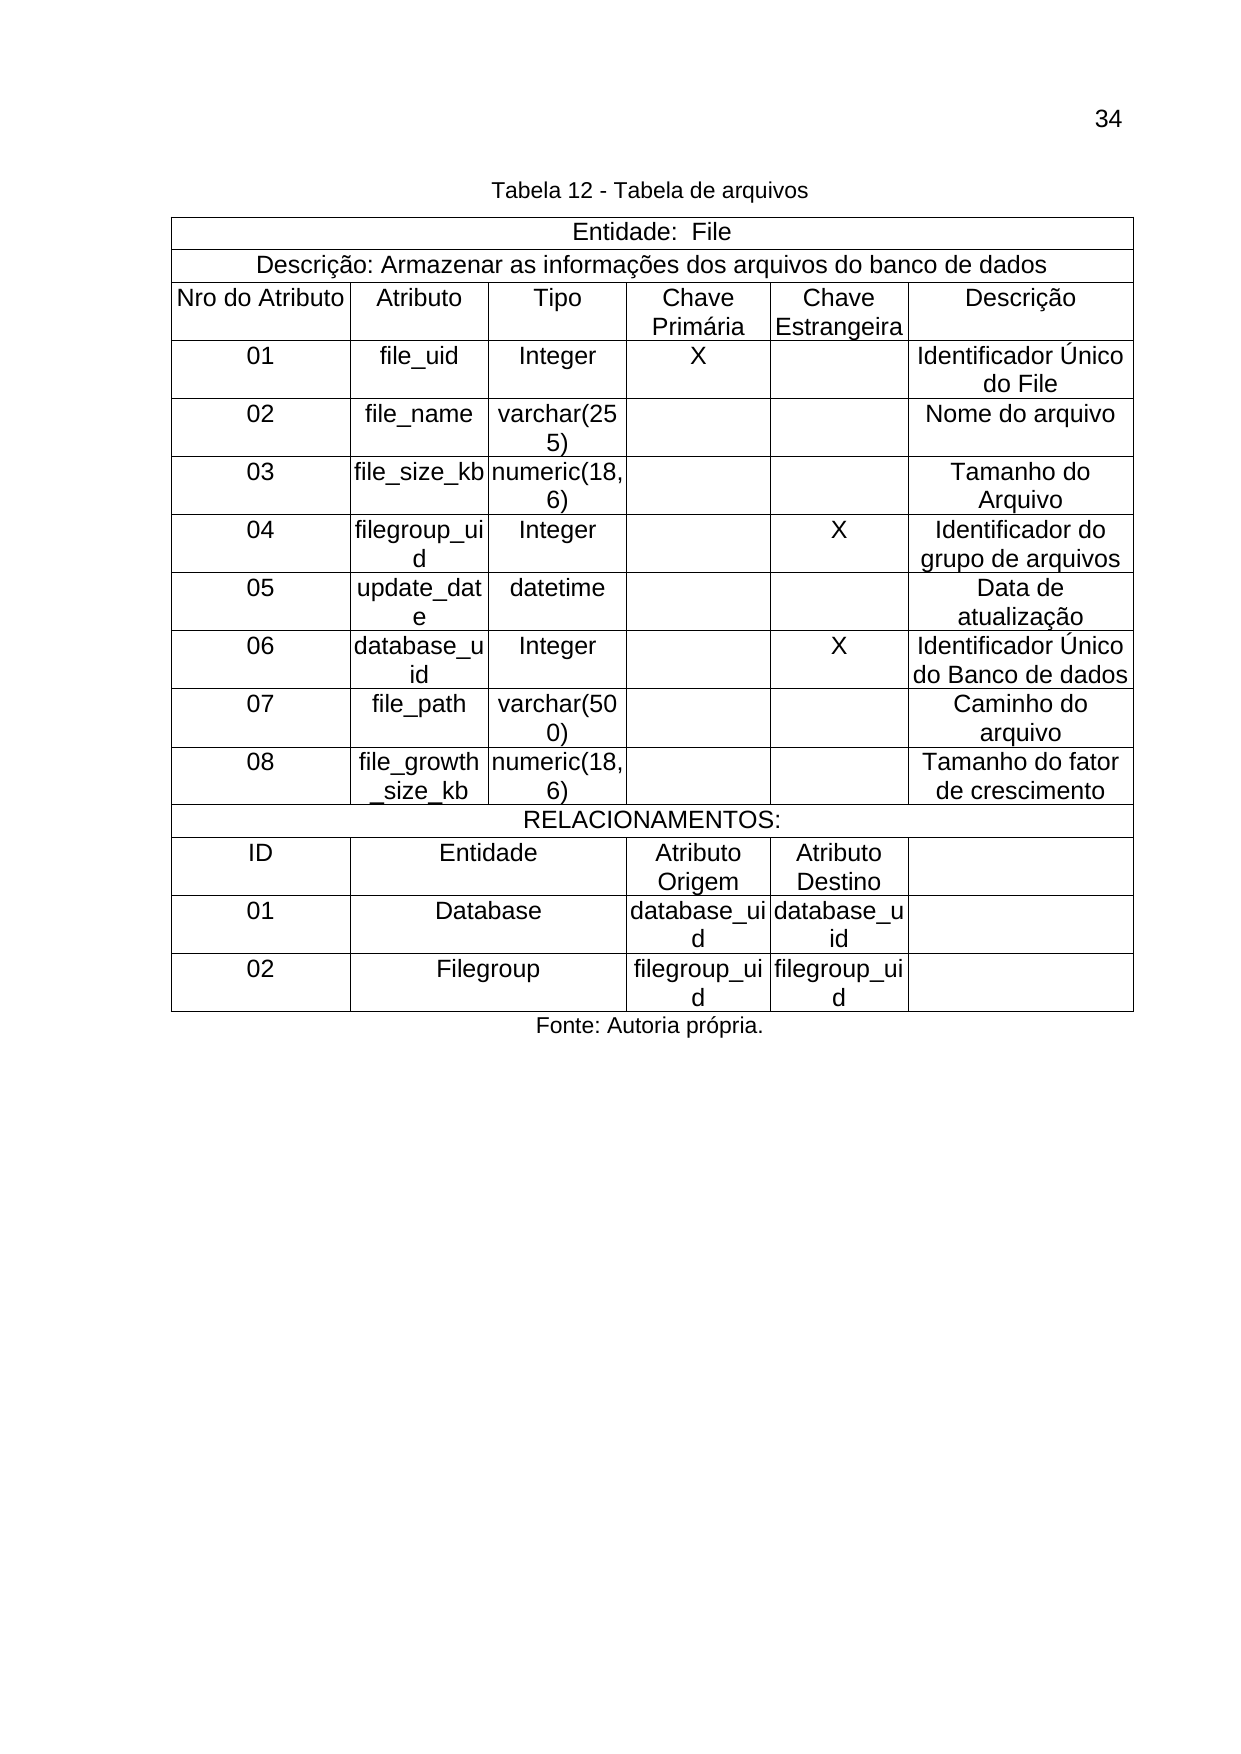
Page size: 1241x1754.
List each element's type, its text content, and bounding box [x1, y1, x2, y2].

table_cell database_uid [351, 631, 488, 688]
table_cell [627, 748, 770, 804]
table_cell file_uid [351, 341, 488, 398]
table_cell [771, 399, 908, 456]
table_cell [627, 457, 770, 514]
table_cell RELACIONAMENTOS: [172, 805, 1133, 837]
table_cell Entidade [351, 838, 626, 895]
table_cell file_name [351, 399, 488, 456]
table_cell Identificador Único do File [909, 341, 1133, 398]
table_cell ID [172, 838, 350, 895]
table_cell Nro do Atributo [172, 283, 350, 340]
table_cell numeric(18,6) [489, 457, 626, 514]
table_cell [771, 457, 908, 514]
table_cell Nome do arquivo [909, 399, 1133, 456]
table_cell Identificador Único do Banco de dados [909, 631, 1133, 688]
table_cell 05 [172, 573, 350, 630]
text Tabela 12 - Tabela de arquivos [177, 177, 1122, 203]
table_cell file_path [351, 689, 488, 746]
table_cell [771, 748, 908, 804]
table_cell [909, 896, 1133, 953]
table_cell Atributo Destino [771, 838, 908, 895]
table_cell Caminho do arquivo [909, 689, 1133, 746]
table_cell 04 [172, 515, 350, 572]
table_cell Atributo Origem [627, 838, 770, 895]
table_cell Tamanho do fator de crescimento [909, 748, 1133, 804]
table_cell X [771, 515, 908, 572]
table_cell file_size_kb [351, 457, 488, 514]
table_cell varchar(500) [489, 689, 626, 746]
table_cell Integer [489, 631, 626, 688]
table_cell [909, 838, 1133, 895]
table_cell [627, 573, 770, 630]
table_cell 01 [172, 341, 350, 398]
table_cell [771, 689, 908, 746]
table_cell Database [351, 896, 626, 953]
table_cell Atributo [351, 283, 488, 340]
table_cell database_uid [771, 896, 908, 953]
table_cell 03 [172, 457, 350, 514]
table_cell 01 [172, 896, 350, 953]
table_cell datetime [489, 573, 626, 630]
table_cell [627, 399, 770, 456]
table_cell Integer [489, 341, 626, 398]
table_cell varchar(255) [489, 399, 626, 456]
table_cell 06 [172, 631, 350, 688]
table_cell X [771, 631, 908, 688]
table_cell [627, 515, 770, 572]
table_cell [909, 954, 1133, 1011]
table_cell Integer [489, 515, 626, 572]
table_cell Descrição: Armazenar as informações dos arquivos do banco de dados [172, 250, 1133, 282]
table_cell Identificador do grupo de arquivos [909, 515, 1133, 572]
table_cell 08 [172, 748, 350, 804]
table_cell Filegroup [351, 954, 626, 1011]
table_cell file_growth_size_kb [351, 748, 488, 804]
text Fonte: Autoria própria. [177, 1012, 1122, 1038]
table_cell Chave Primária [627, 283, 770, 340]
table_cell Tamanho do Arquivo [909, 457, 1133, 514]
table_cell 07 [172, 689, 350, 746]
table_cell Data de atualização [909, 573, 1133, 630]
table_cell numeric(18,6) [489, 748, 626, 804]
table_cell update_date [351, 573, 488, 630]
table_cell Chave Estrangeira [771, 283, 908, 340]
table_cell filegroup_uid [627, 954, 770, 1011]
table_cell database_uid [627, 896, 770, 953]
table_cell [627, 631, 770, 688]
table_cell X [627, 341, 770, 398]
table_cell filegroup_uid [351, 515, 488, 572]
table_cell Descrição [909, 283, 1133, 340]
table_cell [771, 341, 908, 398]
table_cell [771, 573, 908, 630]
table_cell 02 [172, 954, 350, 1011]
table_cell Tipo [489, 283, 626, 340]
table_cell filegroup_uid [771, 954, 908, 1011]
table_header Entidade: File [172, 218, 1133, 249]
table_cell 02 [172, 399, 350, 456]
table_cell [627, 689, 770, 746]
